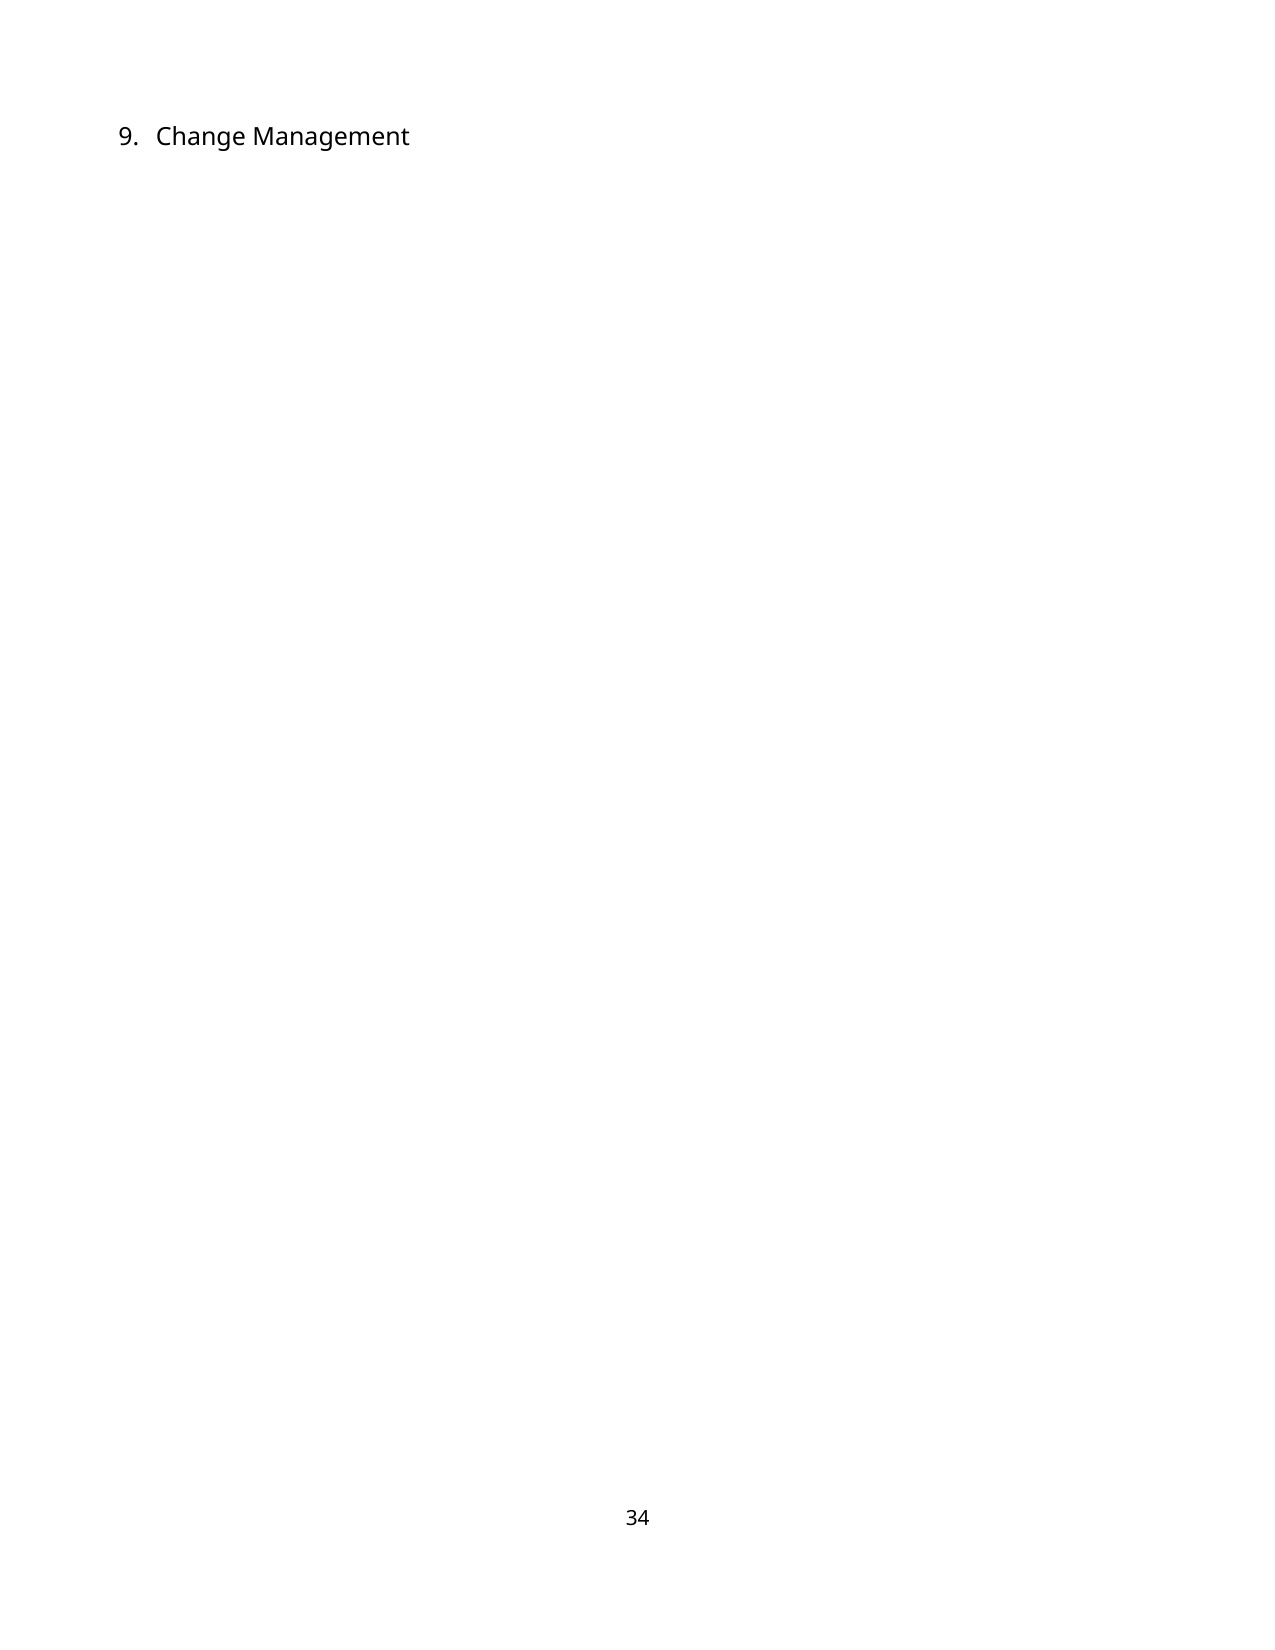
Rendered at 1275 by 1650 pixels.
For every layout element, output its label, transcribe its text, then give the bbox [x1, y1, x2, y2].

text 9. Change Management [118, 118, 1157, 152]
